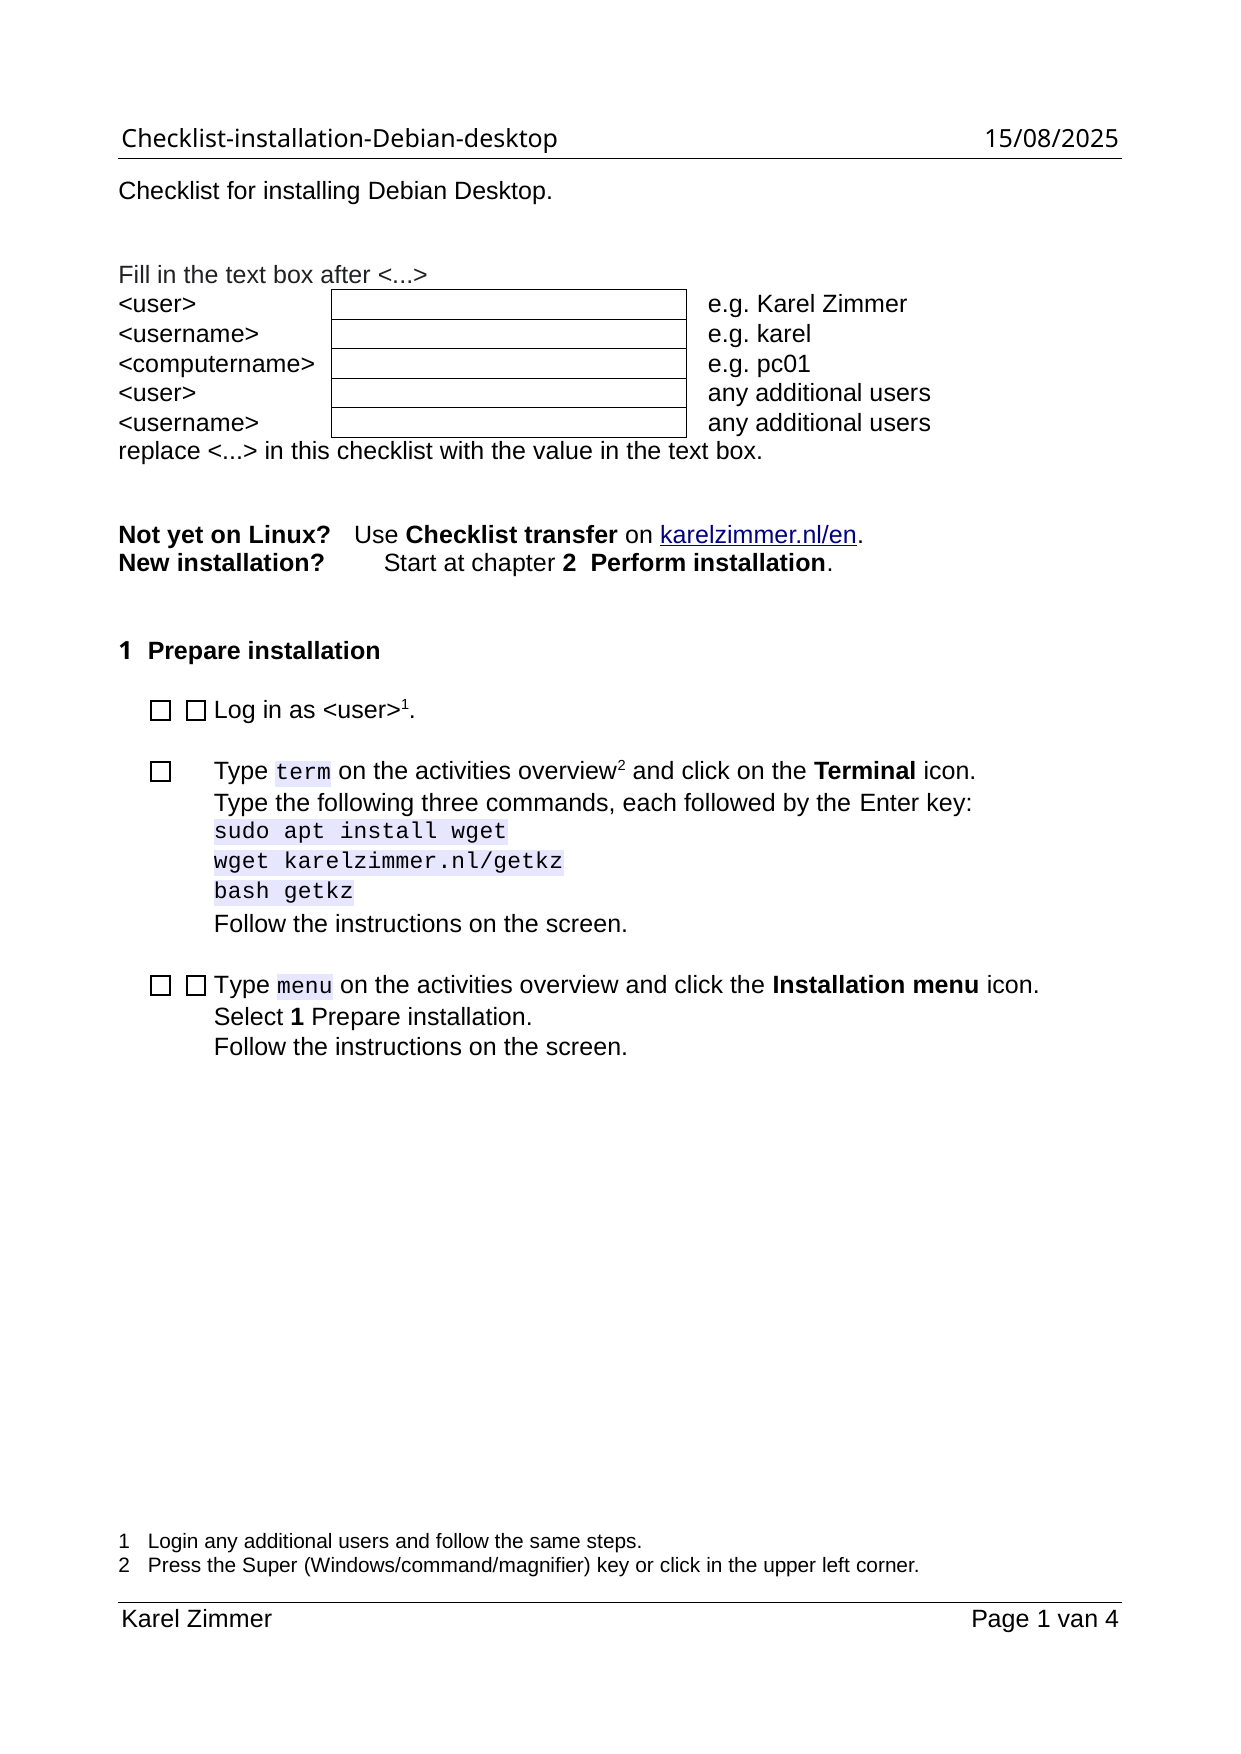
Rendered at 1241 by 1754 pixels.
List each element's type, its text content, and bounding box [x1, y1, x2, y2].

table_cell Select 1 Prepare installation. [213, 1001, 1122, 1032]
table_cell [177, 1032, 213, 1062]
text any additional users [687, 378, 1122, 407]
text Fill in the text box after <...> [118, 261, 1122, 289]
text <username> [118, 407, 331, 437]
table_cell Follow the instructions on the screen. [213, 1032, 1122, 1062]
table_cell [142, 1032, 177, 1062]
table_cell [118, 818, 142, 848]
table_cell [177, 879, 213, 909]
table_cell [118, 1032, 142, 1062]
table_cell [177, 818, 213, 848]
table_cell [142, 1001, 177, 1032]
table_cell [118, 909, 142, 939]
table_cell [142, 848, 177, 879]
text <computername> [118, 348, 331, 378]
table_cell Type the following three commands, each followed by the Enter key: [213, 788, 1122, 818]
text any additional users [687, 407, 1122, 437]
table_cell [118, 788, 142, 818]
table_cell [142, 909, 177, 939]
table_header Log in as <user>. [213, 695, 1122, 726]
table_header [142, 695, 177, 726]
text e.g. Karel Zimmer [687, 289, 1122, 319]
table_cell sudo apt install wget [213, 818, 1122, 848]
text <user> [118, 289, 331, 319]
table_cell [177, 726, 213, 756]
table_cell [177, 1001, 213, 1032]
table_cell [142, 879, 177, 909]
table_cell [118, 1001, 142, 1032]
table_cell Type term on the activities overview and click on the Terminal icon. [213, 756, 1122, 788]
table_cell bash getkz [213, 879, 1122, 909]
table_cell [177, 788, 213, 818]
table_cell [142, 756, 177, 788]
table_cell [142, 939, 177, 969]
text e.g. pc01 [687, 348, 1122, 378]
text e.g. karel [687, 319, 1122, 348]
list Prepare installation [118, 633, 1122, 667]
table_cell [142, 970, 177, 1001]
table_header [118, 695, 142, 726]
table_cell [118, 726, 142, 756]
table_header [177, 695, 213, 726]
table_cell [142, 726, 177, 756]
table_cell [118, 879, 142, 909]
text Checklist for installing Debian Desktop. [118, 177, 1122, 205]
table_cell [118, 848, 142, 879]
table_cell [118, 756, 142, 788]
text New installation? Start at chapter 2 Perform installation. [118, 549, 1122, 577]
table_cell [213, 939, 1122, 969]
text <username> [118, 319, 331, 348]
table_cell Type menu on the activities overview and click the Installation menu icon. [213, 970, 1122, 1001]
table_cell [177, 909, 213, 939]
table_cell [118, 939, 142, 969]
table_cell [142, 788, 177, 818]
table_cell Follow the instructions on the screen. [213, 909, 1122, 939]
table_cell [177, 848, 213, 879]
text Not yet on Linux? Use Checklist transfer on karelzimmer.nl/en. [118, 521, 1122, 549]
text <user> [118, 378, 331, 407]
text replace <...> in this checklist with the value in the text box. [118, 437, 1122, 465]
table_cell [213, 726, 1122, 756]
table_cell [177, 939, 213, 969]
table_cell [177, 756, 213, 788]
table_cell wget karelzimmer.nl/getkz [213, 848, 1122, 879]
table_cell [118, 970, 142, 1001]
table_cell [142, 818, 177, 848]
table_cell [177, 970, 213, 1001]
